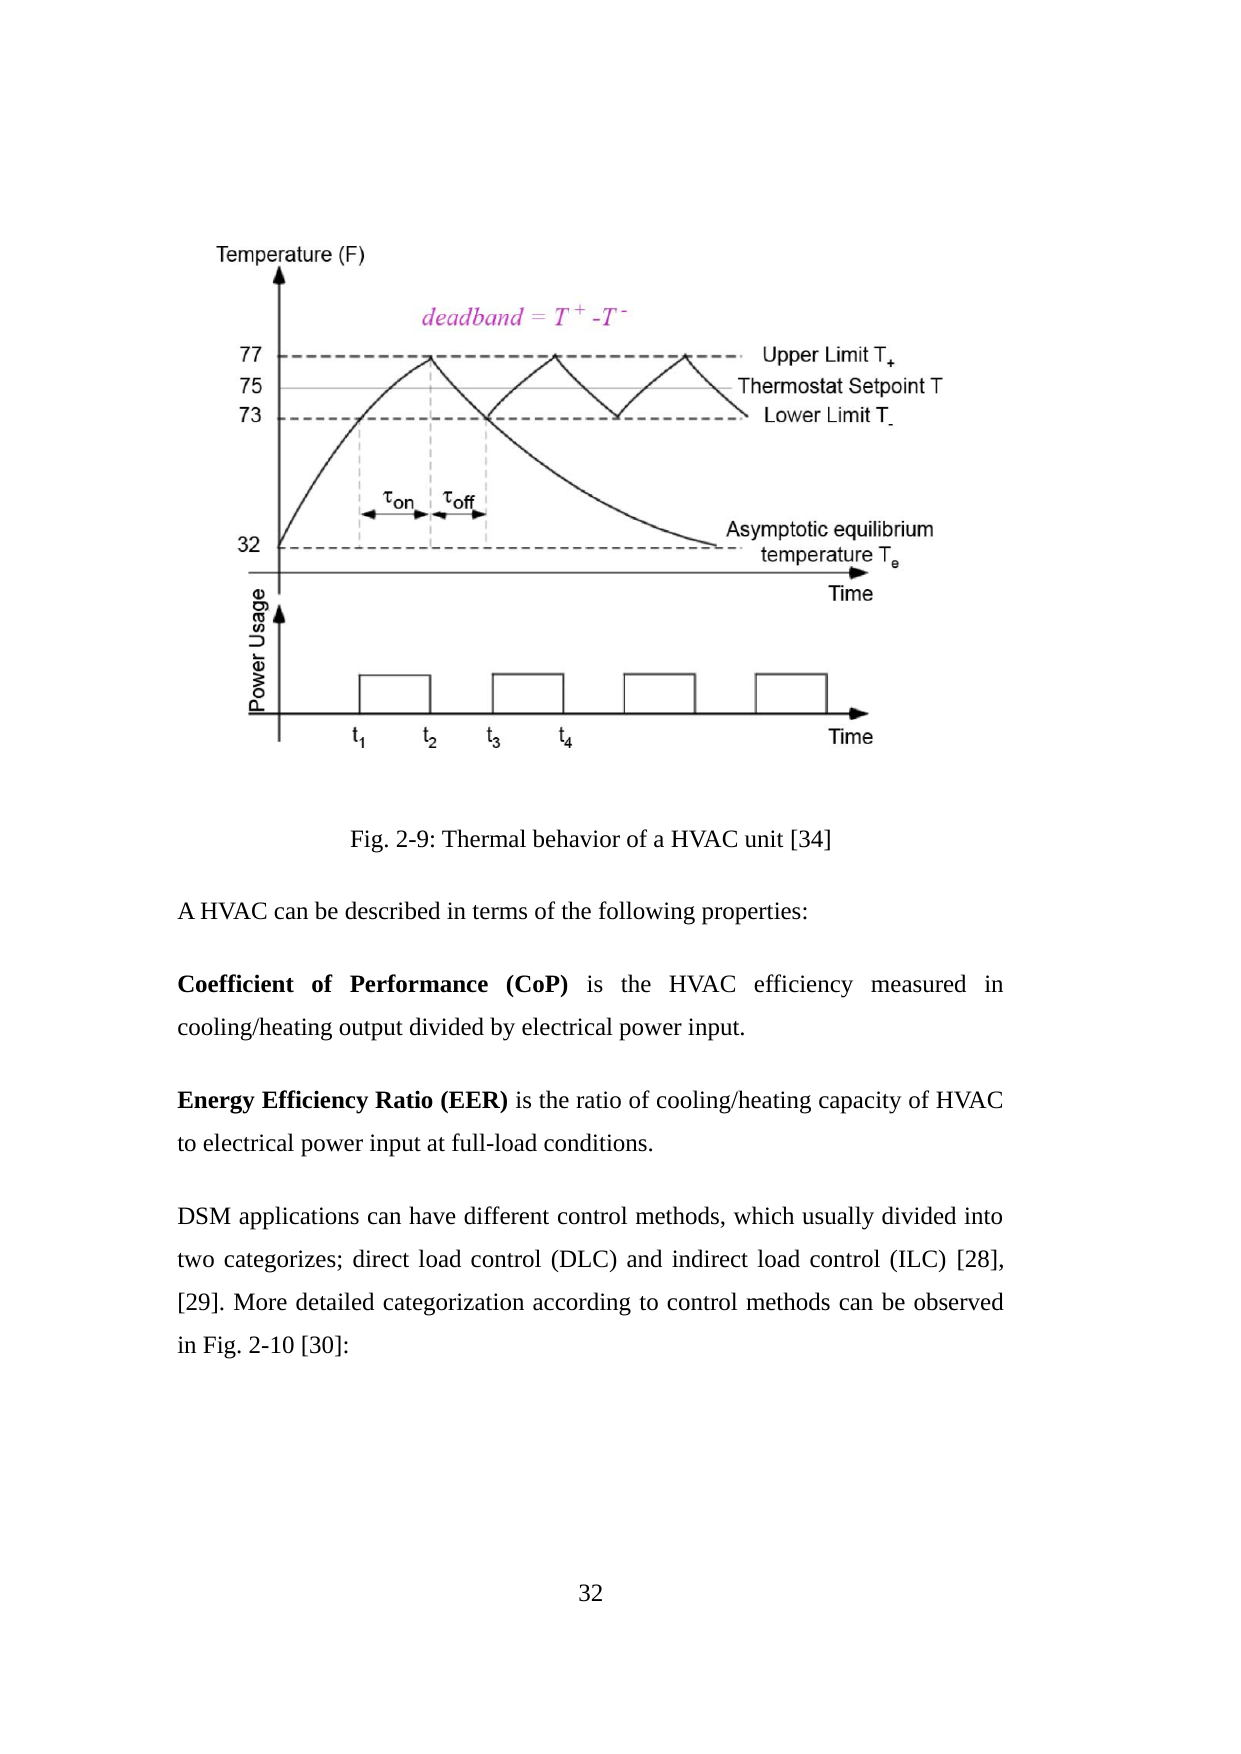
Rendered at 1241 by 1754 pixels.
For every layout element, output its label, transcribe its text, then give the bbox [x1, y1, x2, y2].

text Energy Efficiency Ratio (EER) is the ratio of cooling/heating capacity of HVAC to electrical power input at full-load conditions. [177, 1085, 1004, 1157]
text Fig. 2-9: Thermal behavior of a HVAC unit [34]⁠ [177, 824, 1004, 852]
text Coefficient of Performance (CoP) is the HVAC efficiency measured in cooling/heating output divided by electrical power input. [177, 969, 1004, 1041]
picture [177, 219, 1005, 791]
list DSM applications can have different control methods, which usually divided into two categorizes; direct load control (DLC) and indirect load control (ILC) [28]⁠, [29]⁠. More detailed categorization according to control methods can be observed in Fig. 2-10 [30]⁠: [177, 1201, 1004, 1359]
text A HVAC can be described in terms of the following properties: [177, 896, 1004, 925]
